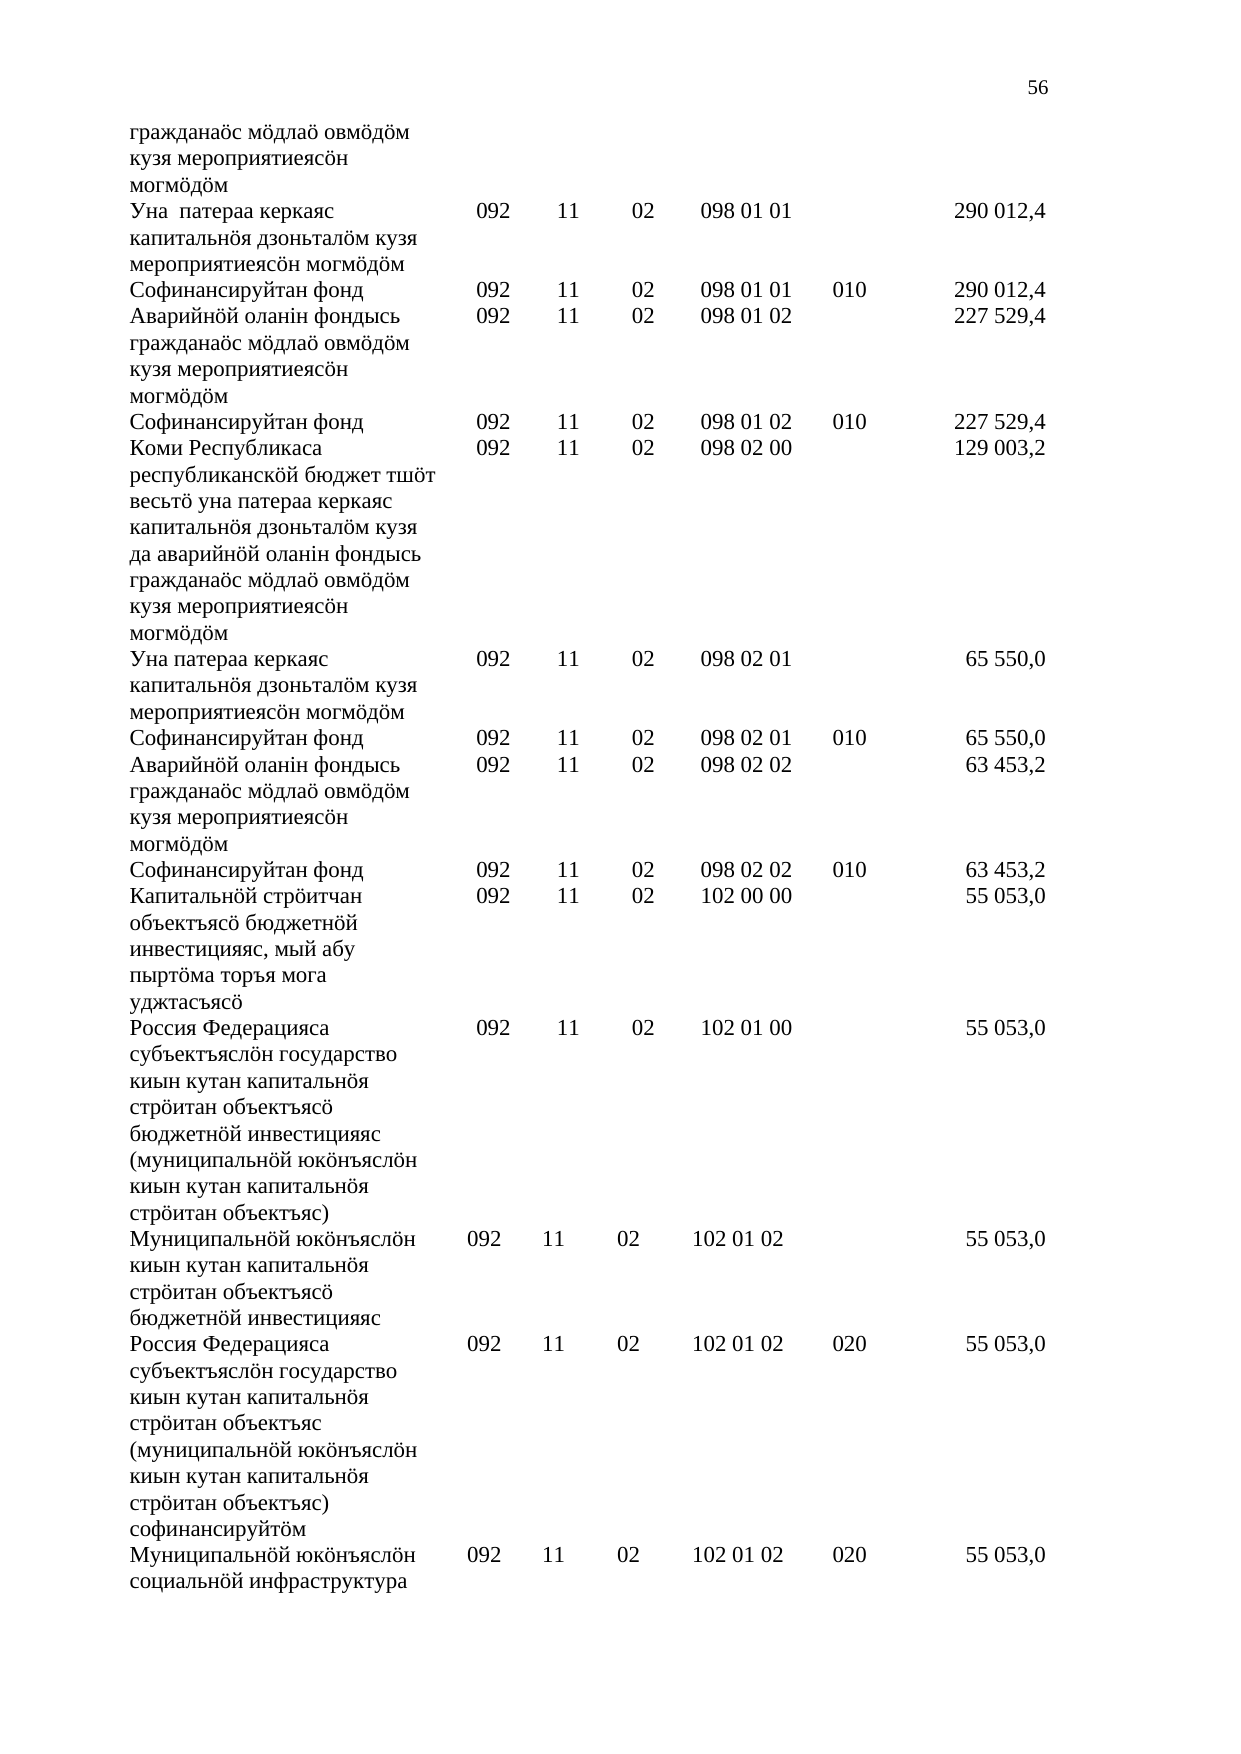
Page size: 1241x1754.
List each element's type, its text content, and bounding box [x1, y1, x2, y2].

table_cell [1057, 1330, 1113, 1541]
table_cell 098 02 02 [681, 751, 812, 856]
table_cell 11 [531, 197, 606, 276]
table_cell 129 003,2 [887, 434, 1057, 645]
table_cell 010 [812, 856, 887, 882]
table_cell 11 [531, 408, 606, 434]
table_cell 02 [606, 1014, 681, 1225]
table_cell 092 [456, 276, 531, 303]
table_cell 092 [456, 1014, 531, 1225]
table_cell 010 [812, 408, 887, 434]
table_cell [1057, 1225, 1113, 1330]
table_cell 098 01 01 [681, 197, 812, 276]
table_cell 02 [606, 1225, 681, 1330]
table_cell [1057, 883, 1113, 1014]
table_cell 092 [456, 197, 531, 276]
table_cell 092 [456, 751, 531, 856]
table_cell [812, 645, 887, 724]
table_cell 63 453,2 [887, 856, 1057, 882]
table_cell 227 529,4 [887, 408, 1057, 434]
table_cell [456, 118, 531, 197]
table_cell 11 [531, 276, 606, 303]
table_cell 102 01 02 [681, 1225, 812, 1330]
table_cell 02 [606, 1330, 681, 1541]
table_cell 02 [606, 645, 681, 724]
table_cell 098 02 00 [681, 434, 812, 645]
table_cell [1057, 645, 1113, 724]
table_cell 092 [456, 883, 531, 1014]
table_cell 092 [456, 724, 531, 751]
table_cell Аварийнöй оланін фондысь гражданаöс мöдлаö овмöдöм кузя мероприятиеясöн могмöдöм [118, 303, 456, 408]
table_cell гражданаöс мöдлаö овмöдöм кузя мероприятиеясöн могмöдöм [118, 118, 456, 197]
table_cell 092 [456, 645, 531, 724]
table_cell [1057, 118, 1113, 197]
table_cell 11 [531, 1225, 606, 1330]
table_cell [1057, 303, 1113, 408]
table_cell Софинансируйтан фонд [118, 408, 456, 434]
table_cell 65 550,0 [887, 645, 1057, 724]
table_cell Уна патераа керкаяс капитальнöя дзоньталöм кузя мероприятиеясöн могмöдöм [118, 197, 456, 276]
table_cell 102 01 02 [681, 1330, 812, 1541]
table_cell 092 [456, 1225, 531, 1330]
table_cell [812, 303, 887, 408]
table_cell [1057, 276, 1113, 303]
table_cell [812, 751, 887, 856]
table_cell [812, 434, 887, 645]
table_cell [606, 118, 681, 197]
table_cell 02 [606, 883, 681, 1014]
table_cell [681, 118, 812, 197]
table_cell 010 [812, 276, 887, 303]
table_cell 290 012,4 [887, 276, 1057, 303]
table_cell [1057, 1541, 1113, 1594]
table_cell 092 [456, 434, 531, 645]
table_cell [812, 883, 887, 1014]
table_cell 55 053,0 [887, 1330, 1057, 1541]
table_cell 010 [812, 724, 887, 751]
table_cell Муниципальнöй юкöнъяслöн киын кутан капитальнöя стрöитан объектъясö бюджетнöй инвестицияяс [118, 1225, 456, 1330]
table_cell Россия Федерацияса субъектъяслöн государство киын кутан капитальнöя стрöитан объектъяс (муниципальнöй юкöнъяслöн киын кутан капитальнöя стрöитан объектъяс) софинансируйтöм [118, 1330, 456, 1541]
table_cell Уна патераа керкаяс капитальнöя дзоньталöм кузя мероприятиеясöн могмöдöм [118, 645, 456, 724]
table_cell 098 02 02 [681, 856, 812, 882]
table_cell 020 [812, 1541, 887, 1594]
table_cell 092 [456, 1541, 531, 1594]
table_cell 02 [606, 303, 681, 408]
table_cell 11 [531, 883, 606, 1014]
table_cell 11 [531, 303, 606, 408]
table_cell 55 053,0 [887, 1541, 1057, 1594]
table_cell 092 [456, 303, 531, 408]
table_cell [1057, 1014, 1113, 1225]
table_cell [887, 118, 1057, 197]
table_cell 02 [606, 434, 681, 645]
table_cell 02 [606, 856, 681, 882]
table_cell 098 01 02 [681, 408, 812, 434]
table_cell Капитальнöй стрöитчан объектъясö бюджетнöй инвестицияяс, мый абу пыртöма торъя мога уджтасъясö [118, 883, 456, 1014]
table_cell 02 [606, 724, 681, 751]
table_cell Софинансируйтан фонд [118, 856, 456, 882]
table_cell 02 [606, 276, 681, 303]
table_cell [1057, 724, 1113, 751]
table_cell Аварийнöй оланін фондысь гражданаöс мöдлаö овмöдöм кузя мероприятиеясöн могмöдöм [118, 751, 456, 856]
table_cell 11 [531, 1014, 606, 1225]
table_cell 102 01 00 [681, 1014, 812, 1225]
table_cell [1057, 197, 1113, 276]
table_cell 11 [531, 856, 606, 882]
table_cell Коми Республикаса республиканскöй бюджет тшöт весьтö уна патераа керкаяс капитальнöя дзоньталöм кузя да аварийнöй оланін фондысь гражданаöс мöдлаö овмöдöм кузя мероприятиеясöн могмöдöм [118, 434, 456, 645]
table_cell 11 [531, 1330, 606, 1541]
table_cell 227 529,4 [887, 303, 1057, 408]
table_cell Софинансируйтан фонд [118, 276, 456, 303]
table_cell 02 [606, 408, 681, 434]
table_cell 55 053,0 [887, 883, 1057, 1014]
table_cell [531, 118, 606, 197]
table_cell 098 02 01 [681, 645, 812, 724]
table_cell 65 550,0 [887, 724, 1057, 751]
table_cell Россия Федерацияса субъектъяслöн государство киын кутан капитальнöя стрöитан объектъясö бюджетнöй инвестицияяс (муниципальнöй юкöнъяслöн киын кутан капитальнöя стрöитан объектъяс) [118, 1014, 456, 1225]
table_cell 11 [531, 751, 606, 856]
table_cell 098 01 02 [681, 303, 812, 408]
table_cell 092 [456, 1330, 531, 1541]
table_cell [812, 1014, 887, 1225]
table_cell [1057, 434, 1113, 645]
table_cell [1057, 856, 1113, 882]
table_cell 02 [606, 751, 681, 856]
table_cell 098 01 01 [681, 276, 812, 303]
table_cell 290 012,4 [887, 197, 1057, 276]
table_cell [812, 118, 887, 197]
table_cell 55 053,0 [887, 1225, 1057, 1330]
table_cell [1057, 408, 1113, 434]
table_cell 102 00 00 [681, 883, 812, 1014]
table_cell Муниципальнöй юкöнъяслöн социальнöй инфраструктура [118, 1541, 456, 1594]
table_cell 11 [531, 434, 606, 645]
table_cell Софинансируйтан фонд [118, 724, 456, 751]
table_cell 02 [606, 1541, 681, 1594]
table_cell [1057, 751, 1113, 856]
table_cell [812, 1225, 887, 1330]
table_cell 020 [812, 1330, 887, 1541]
table_cell 092 [456, 408, 531, 434]
table_cell 11 [531, 645, 606, 724]
table_cell 092 [456, 856, 531, 882]
table_cell 11 [531, 1541, 606, 1594]
table_cell [812, 197, 887, 276]
table_cell 098 02 01 [681, 724, 812, 751]
table_cell 63 453,2 [887, 751, 1057, 856]
table_cell 102 01 02 [681, 1541, 812, 1594]
table_cell 11 [531, 724, 606, 751]
table_cell 02 [606, 197, 681, 276]
table_cell 55 053,0 [887, 1014, 1057, 1225]
